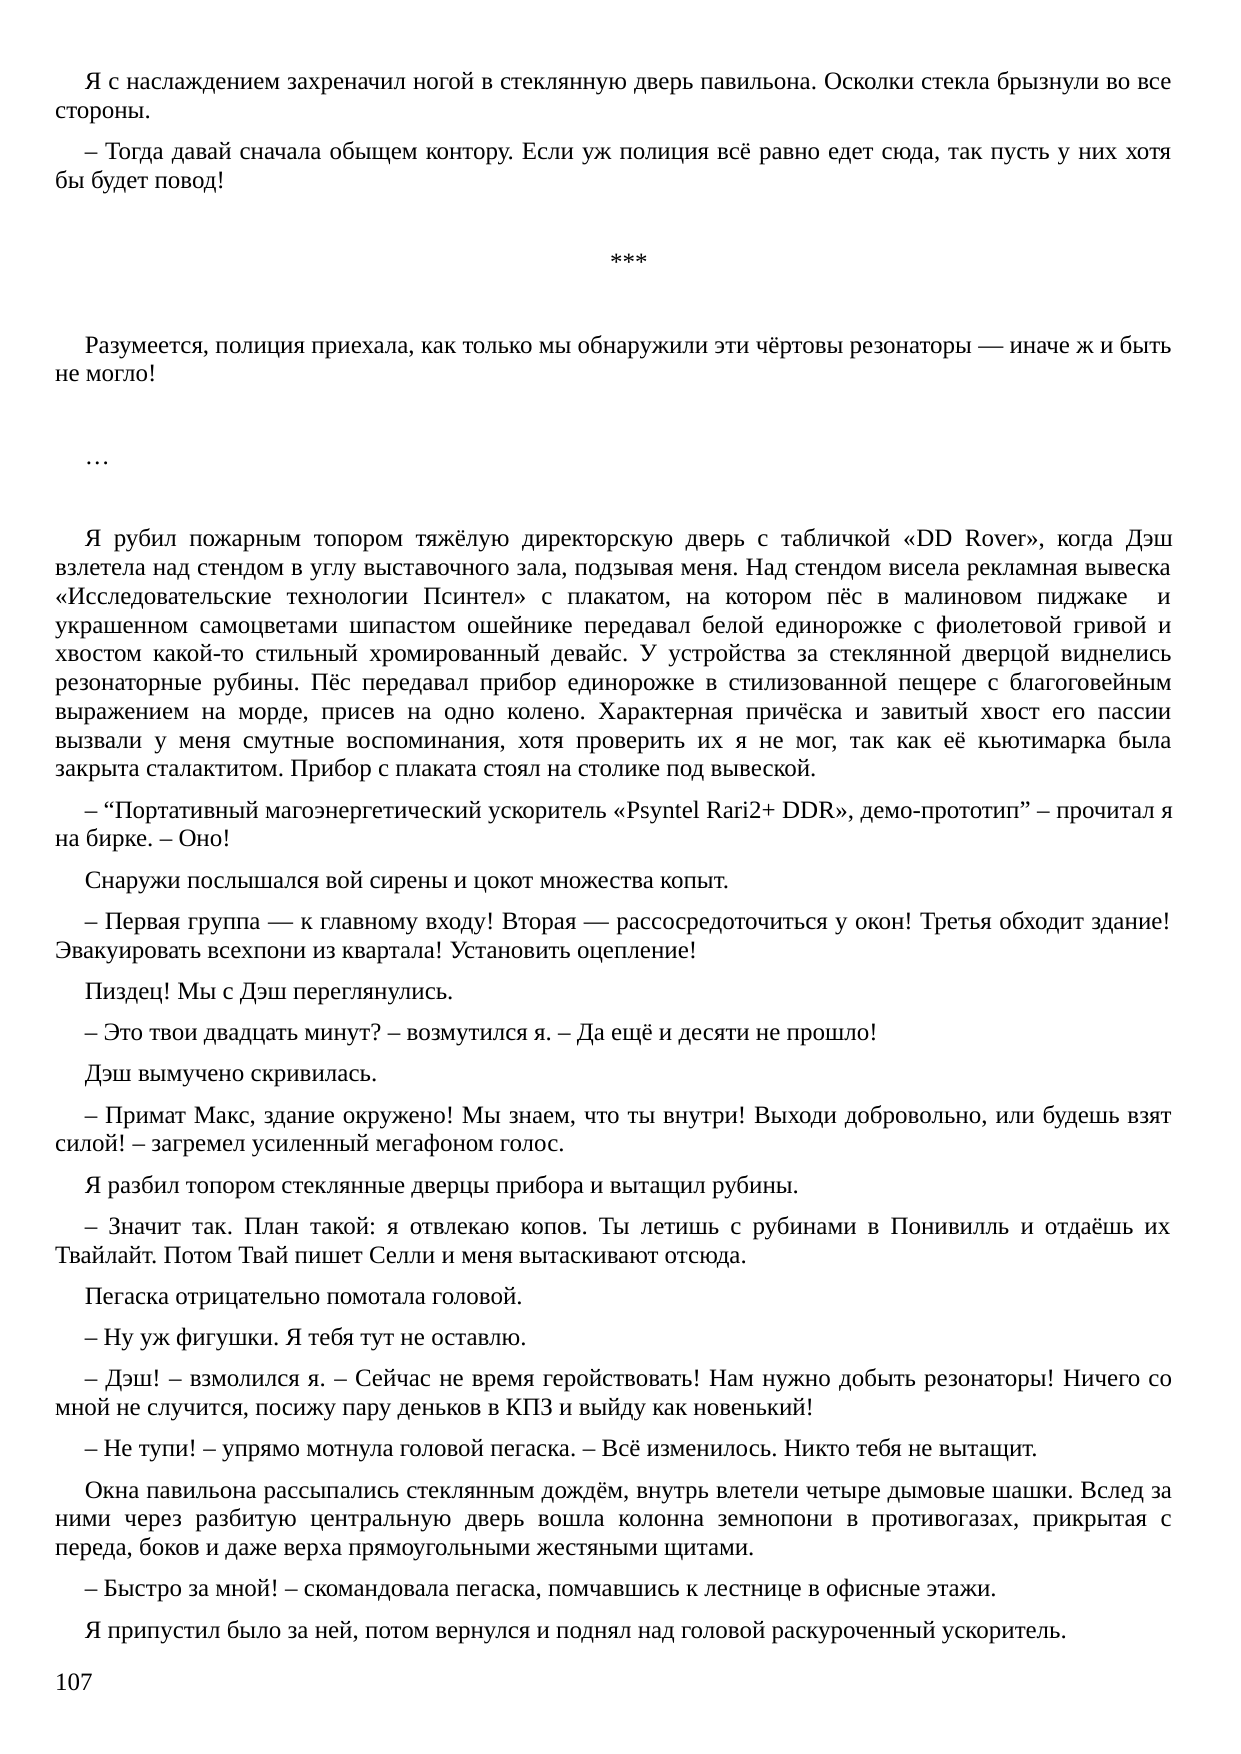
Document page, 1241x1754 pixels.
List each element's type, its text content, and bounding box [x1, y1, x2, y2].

text Снаружи послышался вой сирены и цокот множества копыт. [55, 865, 1173, 893]
text – “Портативный магоэнергетический ускоритель «Psyntel Rari2+ DDR», демо-прототип” – прочитал я на бирке. – Оно! [55, 795, 1173, 852]
text – Быстро за мной! – скомандовала пегаска, помчавшись к лестнице в офисные этажи. [55, 1573, 1173, 1602]
text Я рубил пожарным топором тяжёлую директорскую дверь с табличкой «DD Rover», когда Дэш взлетела над стендом в углу выставочного зала, подзывая меня. Над стендом висела рекламная вывеска «Исследовательские технологии Псинтел» с плакатом, на котором пёс в малиновом пиджаке и украшенном самоцветами шипастом ошейнике передавал белой единорожке с фиолетовой гривой и хвостом какой-то стильный хромированный девайс. У устройства за стеклянной дверцой виднелись резонаторные рубины. Пёс передавал прибор единорожке в стилизованной пещере с благоговейным выражением на морде, присев на одно колено. Характерная причёска и завитый хвост его пассии вызвали у меня смутные воспоминания, хотя проверить их я не мог, так как её кьютимарка была закрыта сталактитом. Прибор с плаката стоял на столике под вывеской. [55, 523, 1173, 782]
text Дэш вымучено скривилась. [55, 1058, 1173, 1087]
text – Не тупи! – упрямо мотнула головой пегаска. – Всё изменилось. Никто тебя не вытащит. [55, 1433, 1173, 1462]
text – Примат Макс, здание окружено! Мы знаем, что ты внутри! Выходи добровольно, или будешь взят силой! – загремел усиленный мегафоном голос. [55, 1100, 1173, 1157]
text Пегаска отрицательно помотала головой. [55, 1281, 1173, 1310]
text – Дэш! – взмолился я. – Сейчас не время геройствовать! Нам нужно добыть резонаторы! Ничего со мной не случится, посижу пару деньков в КПЗ и выйду как новенький! [55, 1363, 1173, 1421]
text Я припустил было за ней, потом вернулся и поднял над головой раскуроченный ускоритель. [55, 1615, 1173, 1643]
text – Это твои двадцать минут? – возмутился я. – Да ещё и десяти не прошло! [55, 1017, 1173, 1046]
text Я разбил топором стеклянные дверцы прибора и вытащил рубины. [55, 1170, 1173, 1198]
text *** [55, 247, 1173, 276]
text Окна павильона рассыпались стеклянным дождём, внутрь влетели четыре дымовые шашки. Вслед за ними через разбитую центральную дверь вошла колонна земнопони в противогазах, прикрытая с переда, боков и даже верха прямоугольными жестяными щитами. [55, 1475, 1173, 1561]
text Я с наслаждением захреначил ногой в стеклянную дверь павильона. Осколки стекла брызнули во все стороны. [55, 66, 1173, 123]
text – Значит так. План такой: я отвлекаю копов. Ты летишь с рубинами в Понивилль и отдаёшь их Твайлайт. Потом Твай пишет Селли и меня вытаскивают отсюда. [55, 1211, 1173, 1268]
text Разумеется, полиция приехала, как только мы обнаружили эти чёртовы резонаторы — иначе ж и быть не могло! [55, 330, 1173, 387]
text … [55, 441, 1173, 470]
text – Ну уж фигушки. Я тебя тут не оставлю. [55, 1322, 1173, 1351]
text – Тогда давай сначала обыщем контору. Если уж полиция всё равно едет сюда, так пусть у них хотя бы будет повод! [55, 136, 1173, 193]
text Пиздец! Мы с Дэш переглянулись. [55, 976, 1173, 1005]
text – Первая группа — к главному входу! Вторая — рассосредоточиться у окон! Третья обходит здание! Эвакуировать всехпони из квартала! Установить оцепление! [55, 906, 1173, 963]
